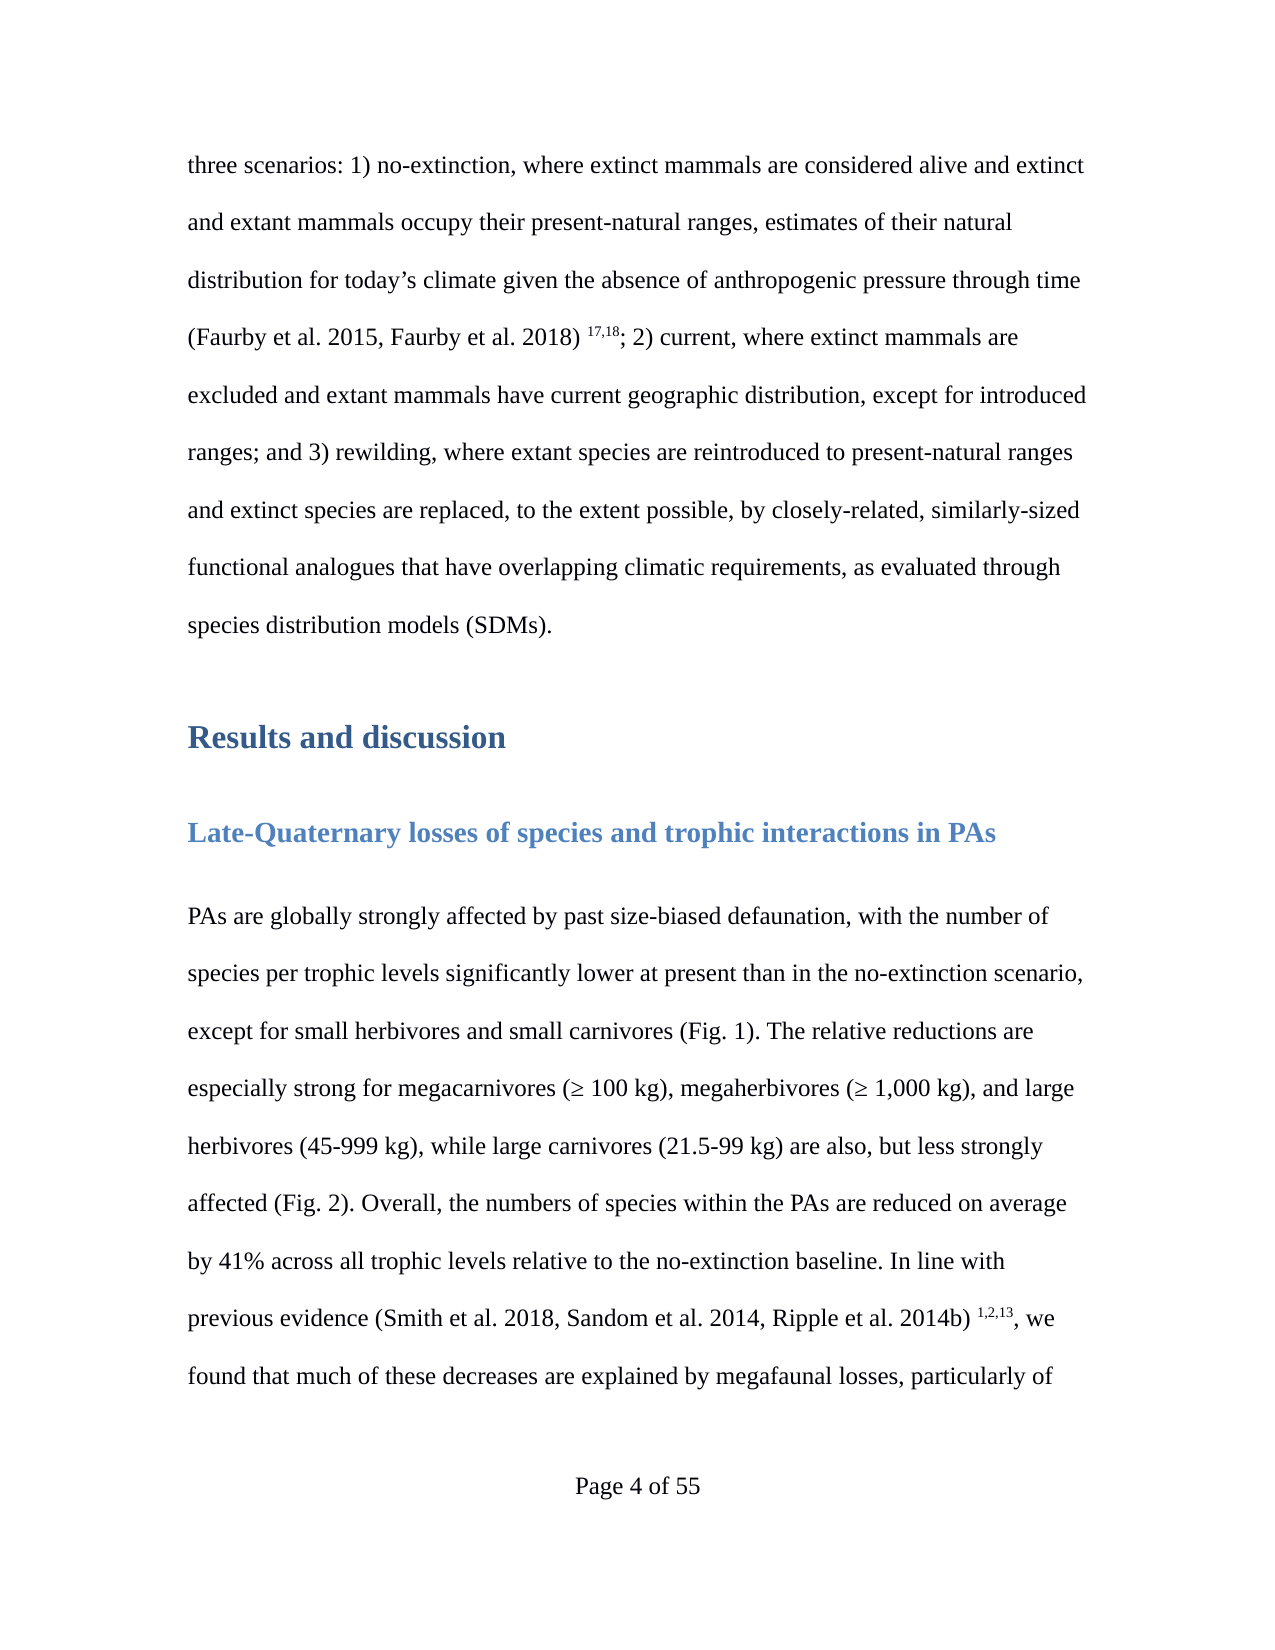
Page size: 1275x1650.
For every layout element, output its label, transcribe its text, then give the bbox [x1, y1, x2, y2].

text three scenarios: 1) no-extinction, where extinct mammals are considered alive and extinct and extant mammals occupy their present-natural ranges, estimates of their natural distribution for today’s climate given the absence of anthropogenic pressure through time (Faurby et al. 2015, Faurby et al. 2018) 17,18⁠; 2) current, where extinct mammals are excluded and extant mammals have current geographic distribution, except for introduced ranges; and 3) rewilding, where extant species are reintroduced to present-natural ranges and extinct species are replaced, to the extent possible, by closely-related, similarly-sized functional analogues that have overlapping climatic requirements, as evaluated through species distribution models (SDMs). [187, 150, 1087, 639]
subtitle Results and discussion [187, 717, 1087, 756]
subtitle Late-Quaternary losses of species and trophic interactions in PAs [187, 815, 1087, 848]
text PAs are globally strongly affected by past size-biased defaunation, with the number of species per trophic levels significantly lower at present than in the no-extinction scenario, except for small herbivores and small carnivores (Fig. 1). The relative reductions are especially strong for megacarnivores (≥ 100 kg), megaherbivores (≥ 1,000 kg), and large herbivores (45-999 kg), while large carnivores (21.5-99 kg) are also, but less strongly affected (Fig. 2). Overall, the numbers of species within the PAs are reduced on average by 41% across all trophic levels relative to the no-extinction baseline. In line with previous evidence (Smith et al. 2018, Sandom et al. 2014, Ripple et al. 2014b) 1,2,13⁠, we found that much of these decreases are explained by megafaunal losses, particularly of [187, 901, 1087, 1389]
